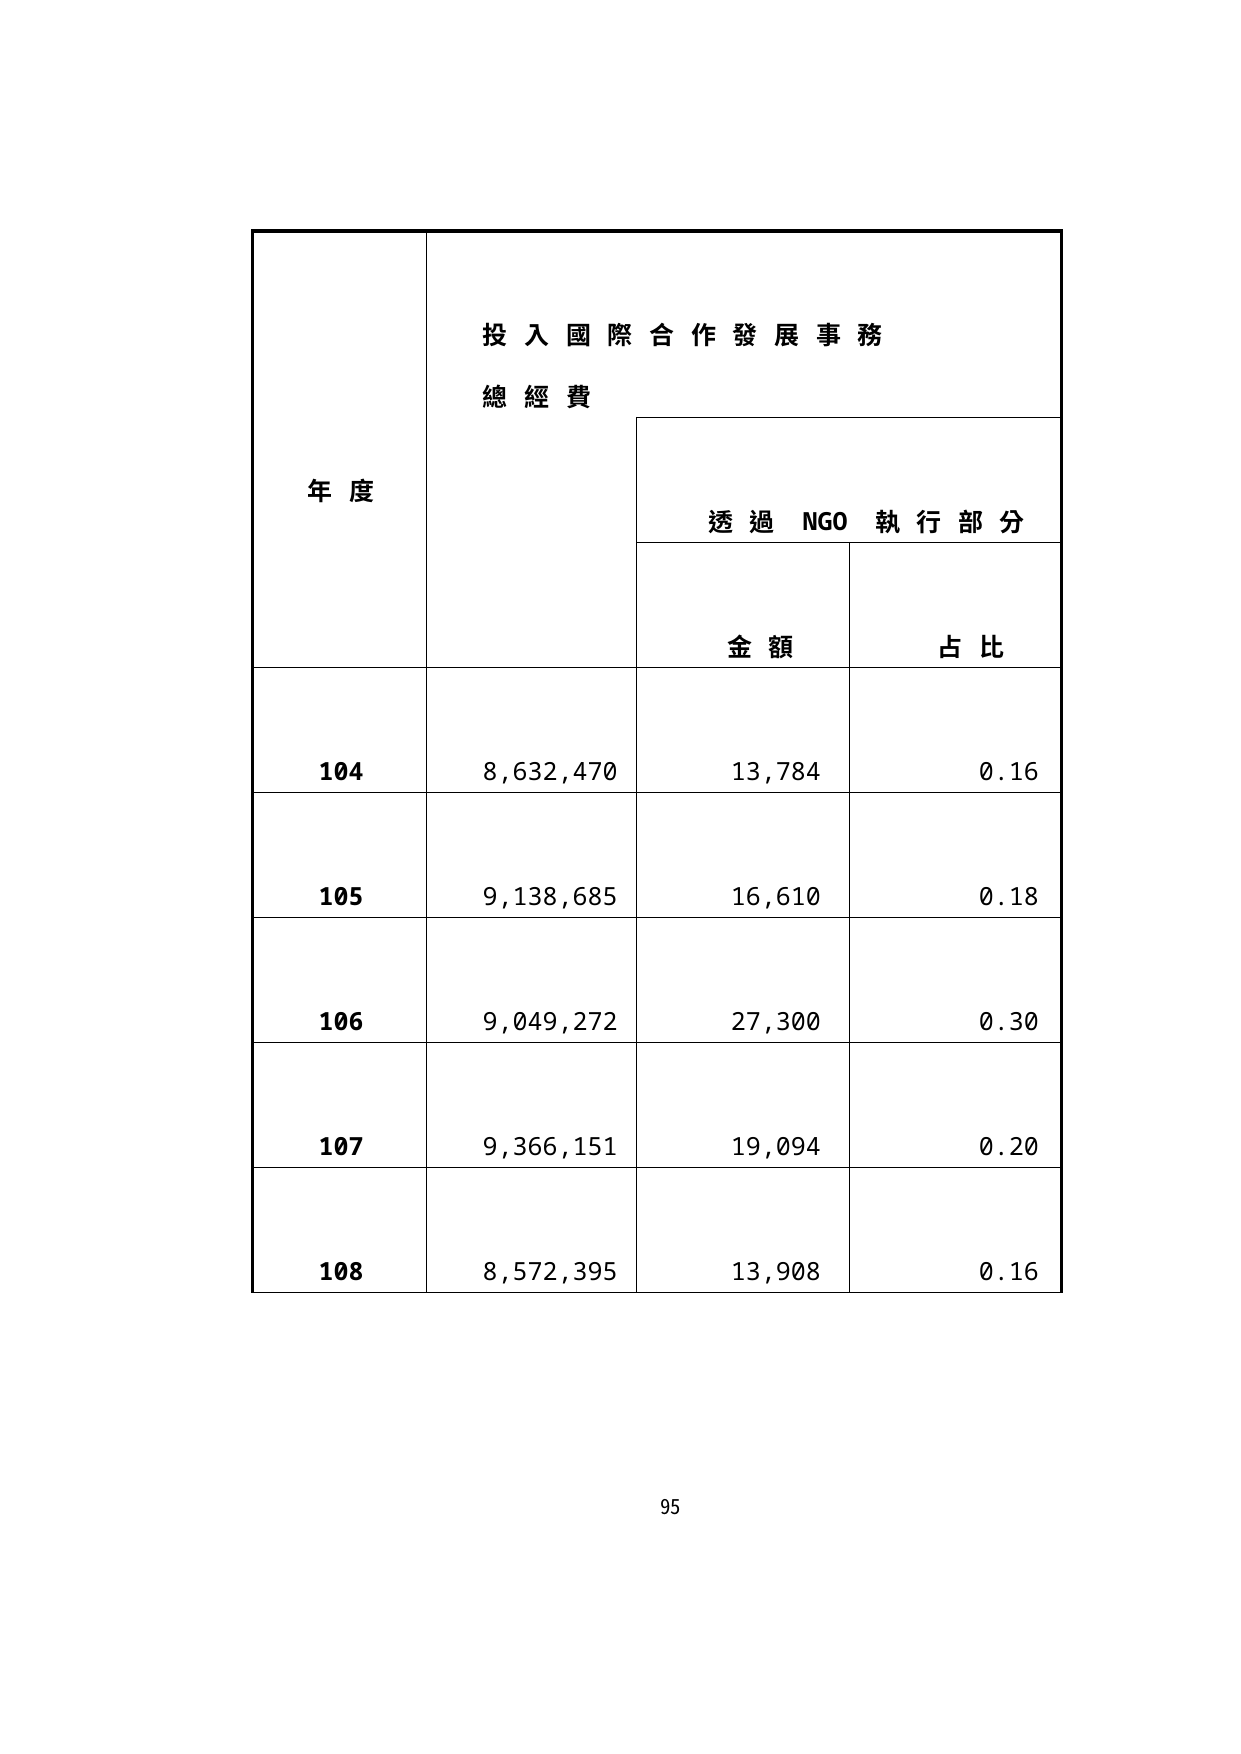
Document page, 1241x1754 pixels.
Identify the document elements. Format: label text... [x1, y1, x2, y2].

table_cell 16,610 [637, 793, 849, 917]
table_cell 105 [254, 793, 426, 917]
table_cell 9,049,272 [427, 918, 636, 1042]
table_cell 占比 [850, 543, 1060, 667]
table_cell 0.18 [850, 793, 1060, 917]
table_cell 107 [254, 1043, 426, 1167]
table_cell 8,572,395 [427, 1168, 636, 1292]
table_cell 27,300 [637, 918, 849, 1042]
table_cell 19,094 [637, 1043, 849, 1167]
table_cell 13,908 [637, 1168, 849, 1292]
table_cell [427, 417, 636, 542]
table_header [935, 233, 1060, 417]
table_cell 0.16 [850, 668, 1060, 792]
table_cell 8,632,470 [427, 668, 636, 792]
table_header 投入國際合作發展事務總經費 [427, 233, 935, 417]
table_cell 透過NGO執行部分 [637, 418, 1060, 542]
table_cell 0.30 [850, 918, 1060, 1042]
table_cell 金額 [637, 543, 849, 667]
table_cell 9,138,685 [427, 793, 636, 917]
table_cell [427, 542, 636, 667]
table_header 年度 [254, 233, 426, 667]
table_cell 0.20 [850, 1043, 1060, 1167]
table_cell 104 [254, 668, 426, 792]
table_cell 108 [254, 1168, 426, 1292]
table_cell 0.16 [850, 1168, 1060, 1292]
table_cell 13,784 [637, 668, 849, 792]
table_cell 9,366,151 [427, 1043, 636, 1167]
table_cell 106 [254, 918, 426, 1042]
